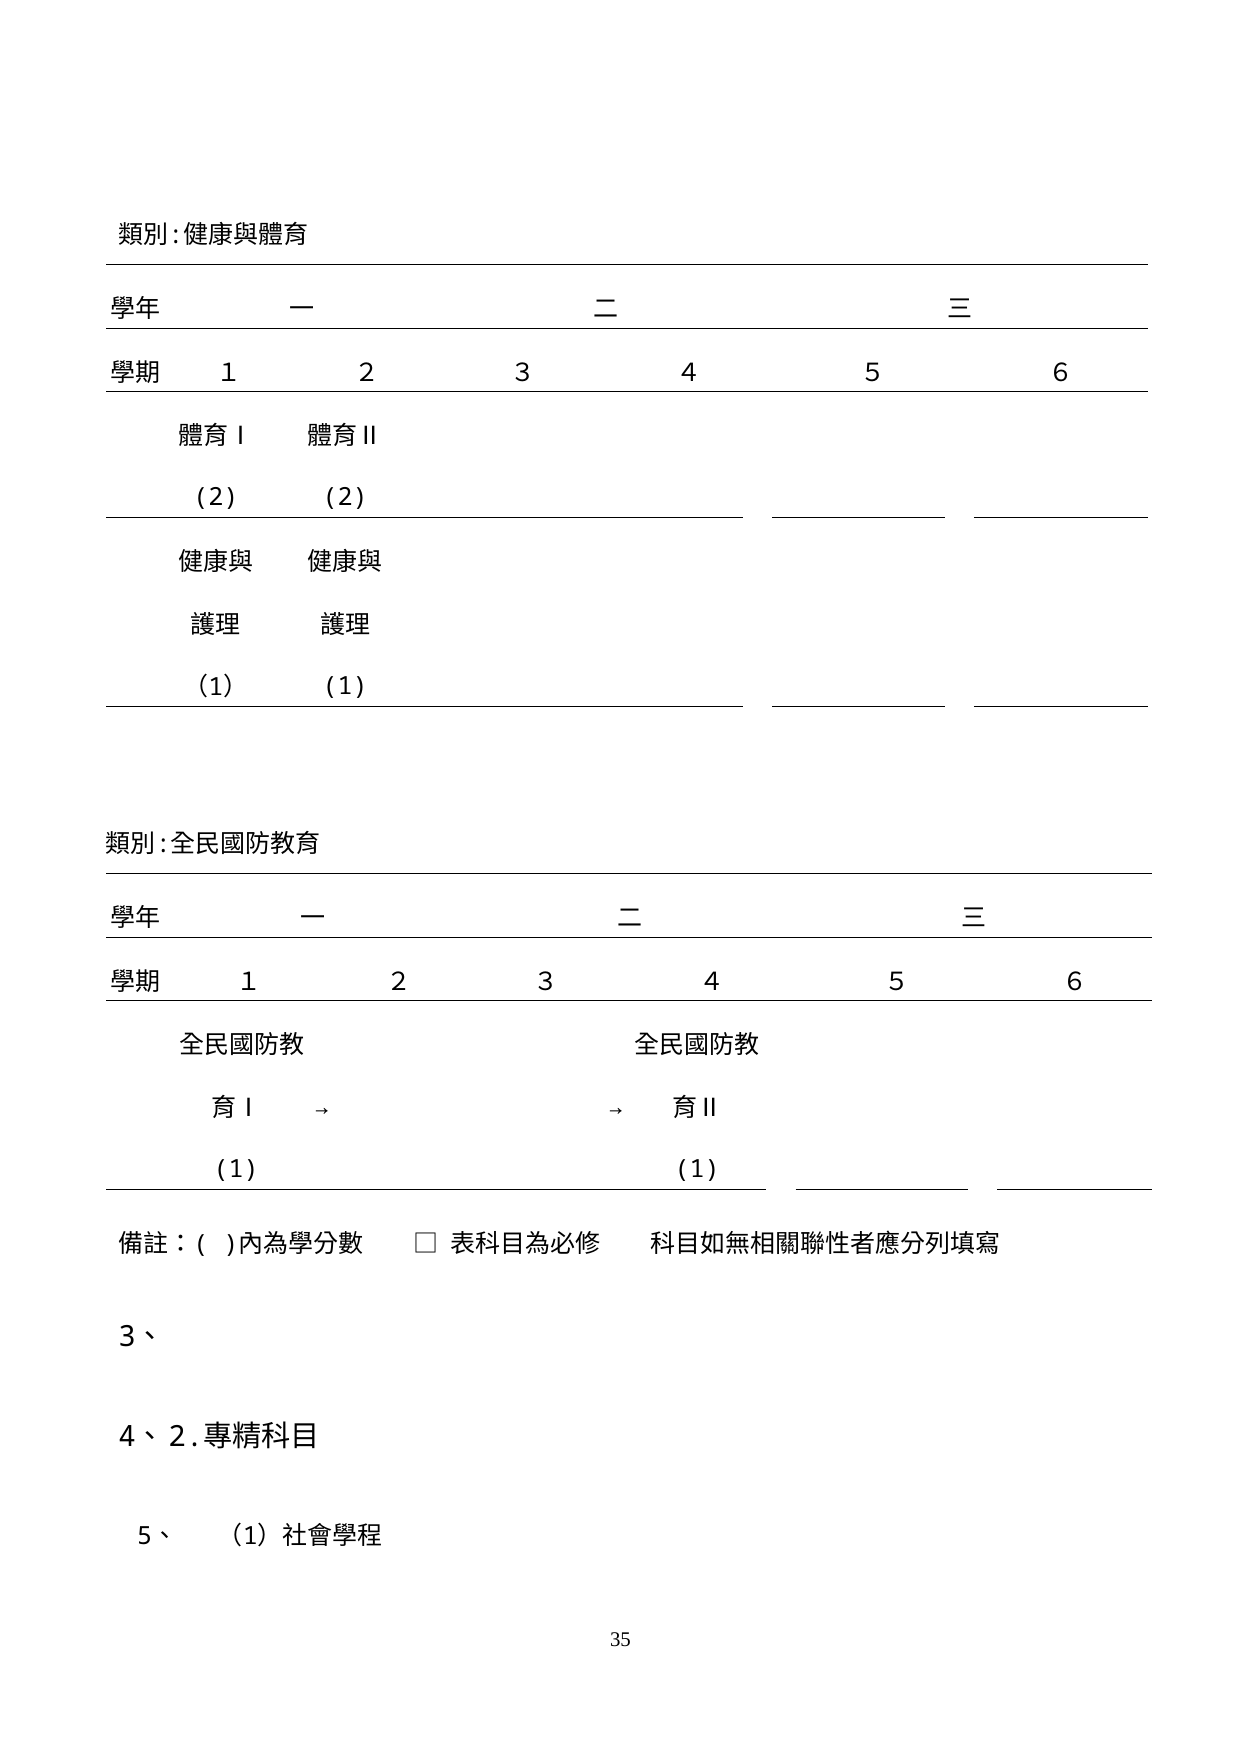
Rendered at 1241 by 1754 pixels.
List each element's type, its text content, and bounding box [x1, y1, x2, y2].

text 備註：( )內為學分數 □ 表科目為必修 科目如無相關聯性者應分列填寫 [118, 1200, 1122, 1263]
table_cell ３ [440, 329, 604, 391]
table_cell → [603, 1001, 628, 1189]
subtitle 2.專精科目 [118, 1392, 1122, 1454]
table_cell 體育Ⅰ (2) [163, 392, 268, 517]
table_cell 體育Ⅱ (2) [294, 392, 396, 517]
subtitle （1）社會學程 [118, 1492, 1122, 1554]
table_cell [945, 392, 974, 517]
table_header 一 [163, 874, 463, 937]
table_cell ５ [772, 329, 974, 391]
table_cell ６ [997, 938, 1152, 1000]
table_cell ２ [294, 329, 440, 391]
table_cell [396, 392, 440, 517]
table_cell 健康與 護理 (1) [294, 518, 396, 706]
table_header 二 [463, 874, 796, 937]
table_cell [997, 1001, 1152, 1189]
table_cell １ [163, 938, 335, 1000]
text 類別:全民國防教育 [106, 800, 1122, 863]
table_cell ４ [605, 329, 772, 391]
table_cell [974, 518, 1147, 706]
table_cell [106, 518, 163, 706]
text 類別:健康與體育 [118, 191, 1122, 253]
table_cell [945, 517, 974, 706]
table_cell [106, 392, 163, 517]
table_cell [605, 392, 742, 517]
table_cell [968, 1001, 997, 1189]
table_cell ２ [335, 938, 463, 1000]
table_cell [106, 1001, 163, 1189]
table_cell [766, 1001, 796, 1189]
table_cell ４ [628, 938, 796, 1000]
table_cell [268, 518, 294, 706]
table_cell [440, 518, 580, 706]
table_header 學年 [106, 265, 163, 327]
table_cell [974, 392, 1147, 517]
table_header 二 [440, 265, 772, 327]
table_cell [743, 392, 772, 517]
table_cell 全民國防教育Ⅱ (1) [628, 1001, 766, 1189]
table_cell [463, 1001, 603, 1189]
table_cell [772, 392, 944, 517]
table_cell [268, 392, 294, 517]
table_cell [440, 392, 580, 517]
table_header 一 [163, 265, 440, 327]
table_cell [605, 518, 742, 706]
table_cell 健康與 護理 （1） [163, 518, 268, 706]
table_cell [743, 517, 772, 706]
table_cell [335, 1001, 436, 1189]
table_header 學年 [106, 874, 163, 937]
table_cell 全民國防教育Ⅰ (1) [163, 1001, 308, 1189]
table_cell [436, 1001, 463, 1189]
table_cell [580, 392, 604, 517]
table_cell [396, 518, 440, 706]
table_cell １ [163, 329, 294, 391]
table_cell [772, 518, 944, 706]
table_header 三 [772, 265, 1147, 327]
table_cell ３ [463, 938, 628, 1000]
table_cell 學期 [106, 938, 163, 1000]
table_cell 學期 [106, 329, 163, 391]
table_cell [796, 1001, 968, 1189]
table_cell ６ [974, 329, 1147, 391]
table_header 三 [796, 874, 1152, 937]
table_cell [580, 518, 604, 706]
table_cell → [309, 1001, 335, 1189]
table_cell ５ [796, 938, 997, 1000]
